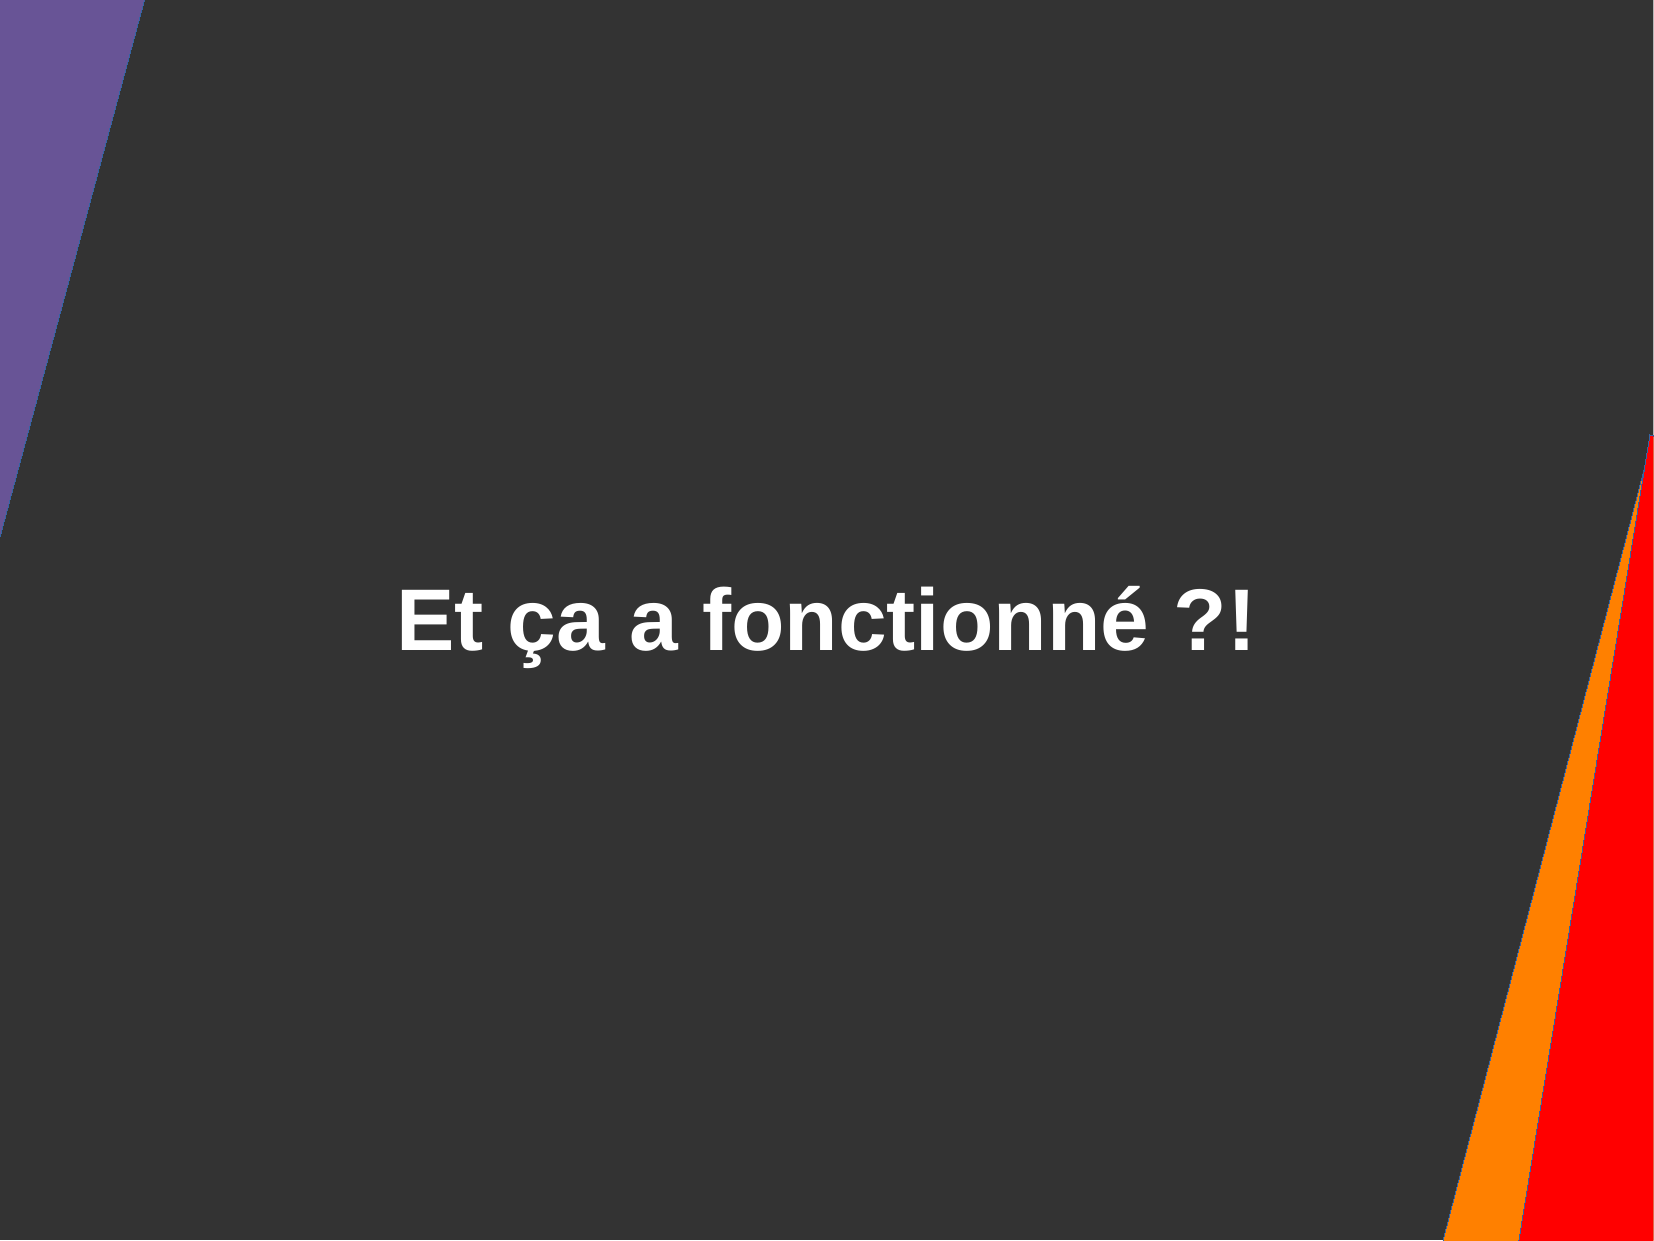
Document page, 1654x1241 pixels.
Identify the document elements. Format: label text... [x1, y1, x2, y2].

text_box [0, 0, 145, 537]
text_box [1442, 434, 1654, 1241]
title Et ça a fonctionné ?! [31, 571, 1622, 702]
